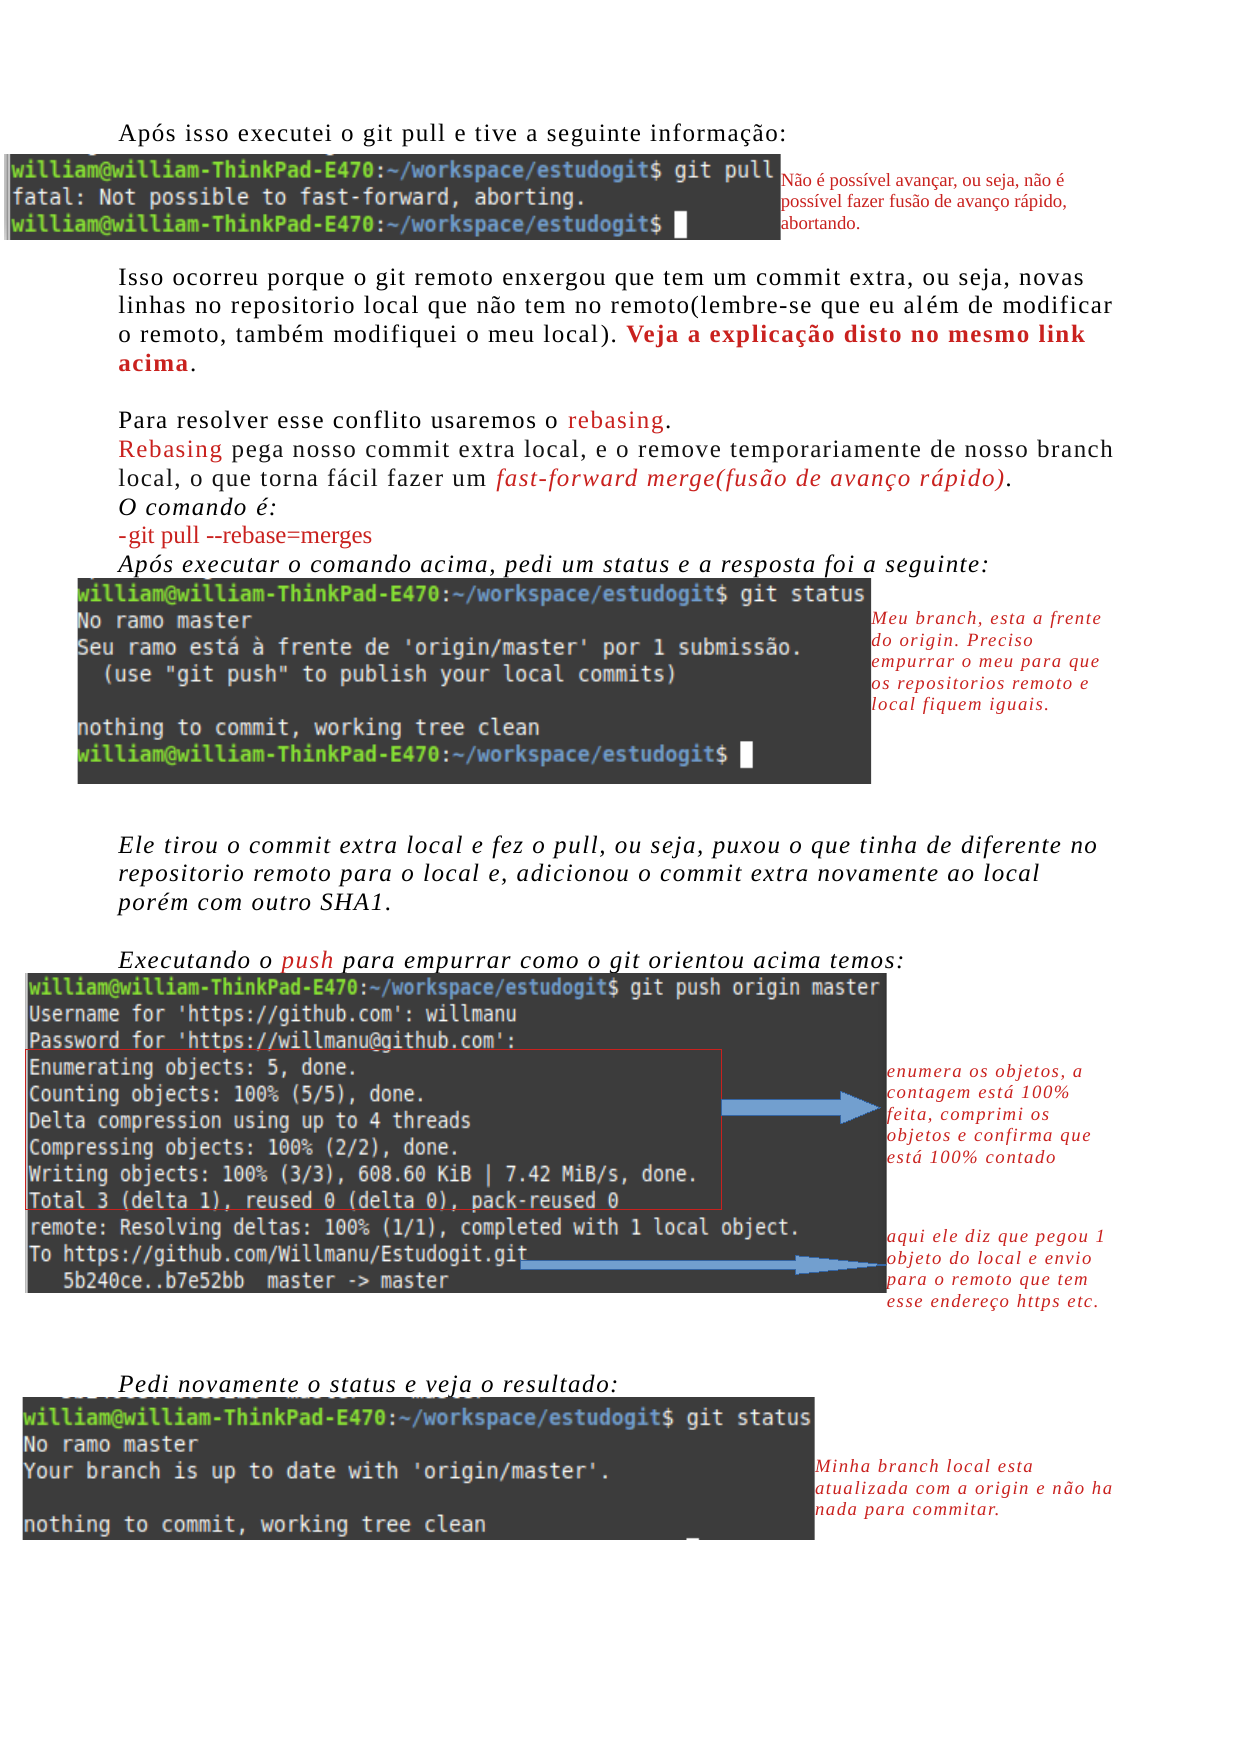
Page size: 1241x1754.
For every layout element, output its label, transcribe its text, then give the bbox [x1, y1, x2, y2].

text Não é possível avançar, ou seja, não é possível fazer fusão de avanço rápido, abortando. [781, 168, 1122, 233]
text Para resolver esse conflito usaremos o rebasing. [118, 406, 1122, 434]
text Após isso executei o git pull e tive a seguinte informação: [118, 118, 1122, 147]
text Pedi novamente o status e veja o resultado: [118, 1369, 1122, 1397]
picture [26, 1050, 721, 1209]
text Minha branch local esta atualizada com a origin e não ha nada para commitar. [815, 1455, 1122, 1520]
text Executando o push para empurrar como o git orientou acima temos: [118, 945, 1122, 973]
text Ele tirou o commit extra local e fez o pull, ou seja, puxou o que tinha de diferente no repositorio remoto para o local e, adicionou o commit extra novamente ao local porém com outro SHA1. [118, 830, 1122, 916]
text -git pull --rebase=merges [118, 521, 1122, 549]
picture [4, 154, 781, 240]
picture [25, 973, 887, 1293]
text Meu branch, esta a frente do origin. Preciso empurrar o meu para que os repositorios remoto e local fiquem iguais. [872, 607, 1122, 715]
text Isso ocorreu porque o git remoto enxergou que tem um commit extra, ou seja, novas linhas no repositorio local que não tem no remoto(lembre-se que eu além de modificar o remoto, também modifiquei o meu local). Veja a explicação disto no mesmo link acima. [118, 262, 1122, 377]
text aqui ele diz que pegou 1 objeto do local e envio para o remoto que tem esse endereço https etc. [118, 1225, 1122, 1311]
text O comando é: [118, 492, 1122, 521]
text enumera os objetos, a contagem está 100% feita, comprimi os objetos e confirma que está 100% contado [887, 1060, 1122, 1167]
picture [22, 1397, 815, 1540]
picture [77, 578, 872, 784]
text Rebasing pega nosso commit extra local, e o remove temporariamente de nosso branch local, o que torna fácil fazer um fast-forward merge(fusão de avanço rápido). [118, 434, 1122, 492]
text Após executar o comando acima, pedi um status e a resposta foi a seguinte: [118, 549, 1122, 578]
